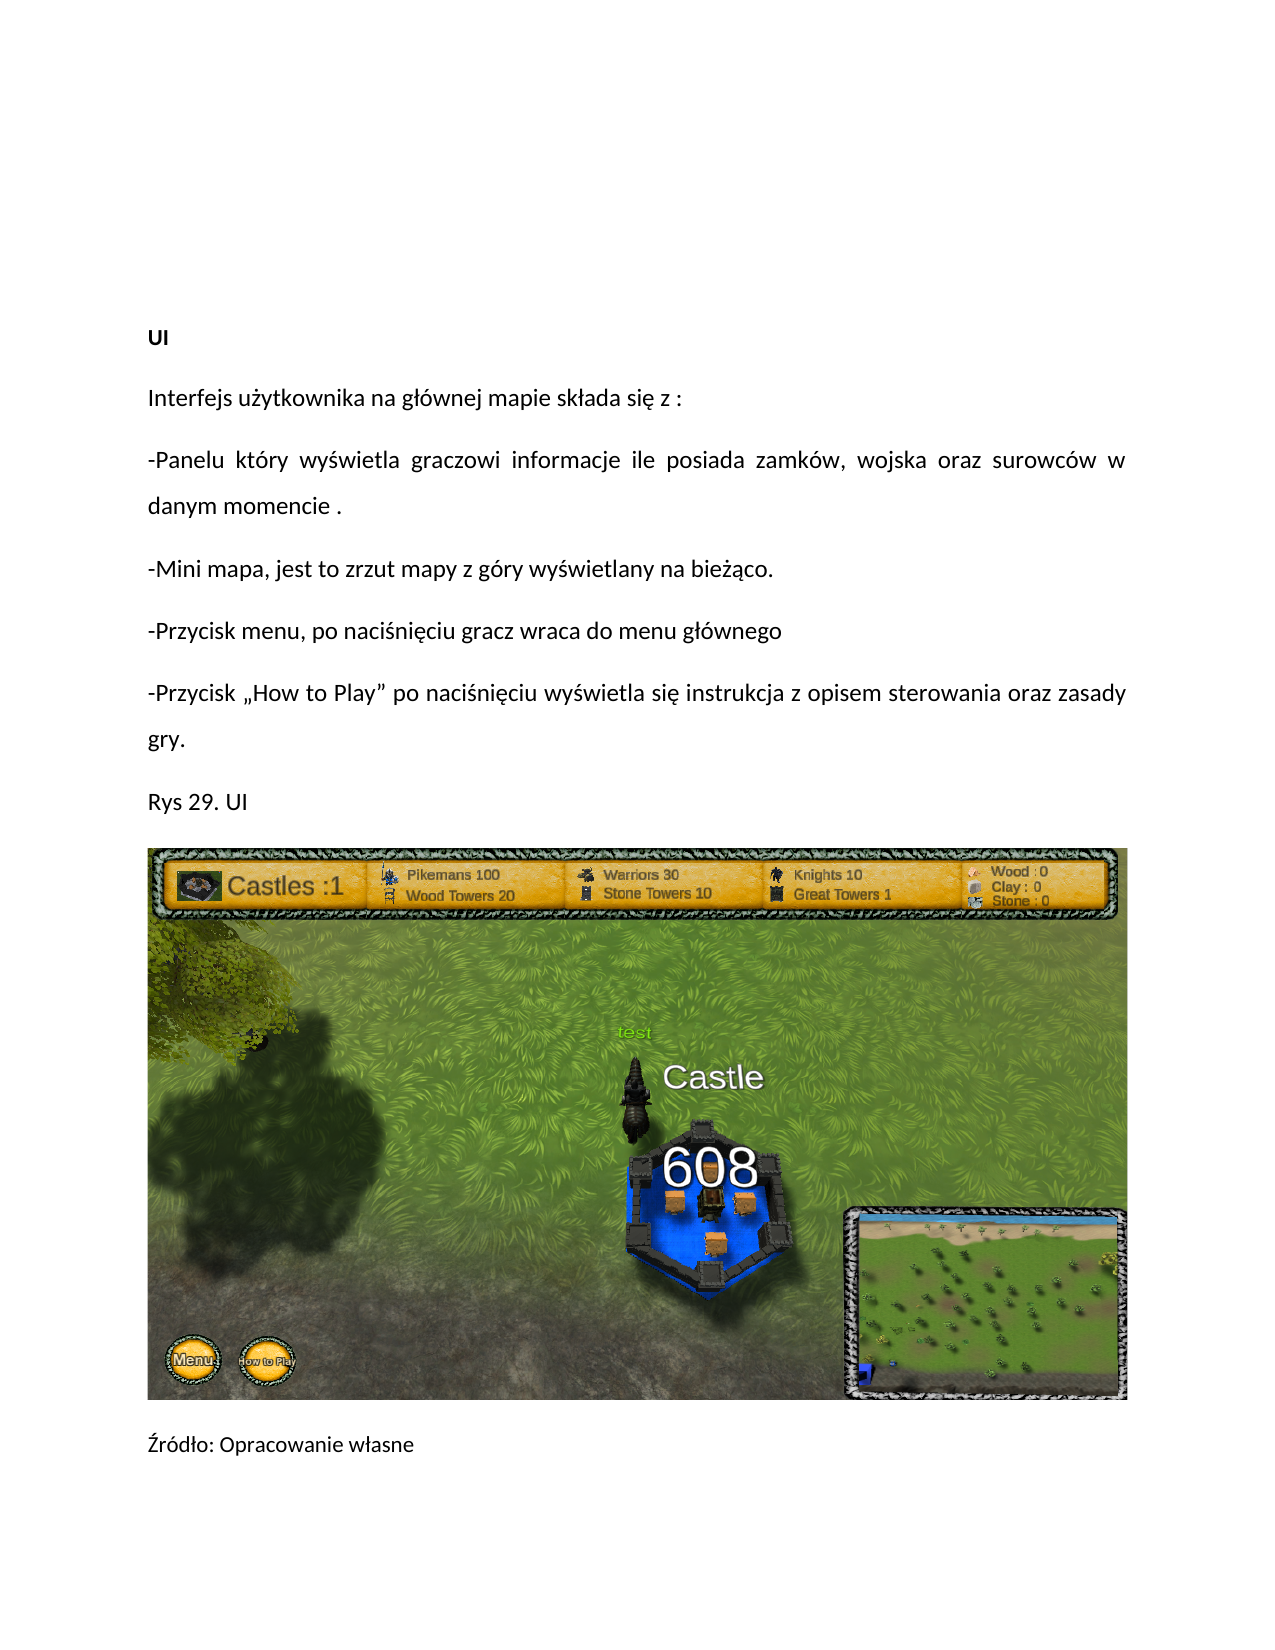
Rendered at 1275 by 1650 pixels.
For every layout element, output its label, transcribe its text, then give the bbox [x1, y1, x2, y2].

text -Mini mapa, jest to zrzut mapy z góry wyświetlany na bieżąco. [148, 553, 1127, 583]
text -Przycisk menu, po naciśnięciu gracz wraca do menu głównego [148, 615, 1127, 646]
text Interfejs użytkownika na głównej mapie składa się z : [148, 382, 1127, 413]
text Rys 29. UI [148, 786, 1127, 816]
text -Panelu który wyświetla graczowi informacje ile posiada zamków, wojska oraz surowców w danym momencie . [148, 444, 1127, 521]
text Źródło: Opracowanie własne [148, 1430, 1127, 1458]
text -Przycisk „How to Play” po naciśnięciu wyświetla się instrukcja z opisem sterowania oraz zasady gry. [148, 677, 1127, 754]
text UI [148, 323, 1127, 352]
